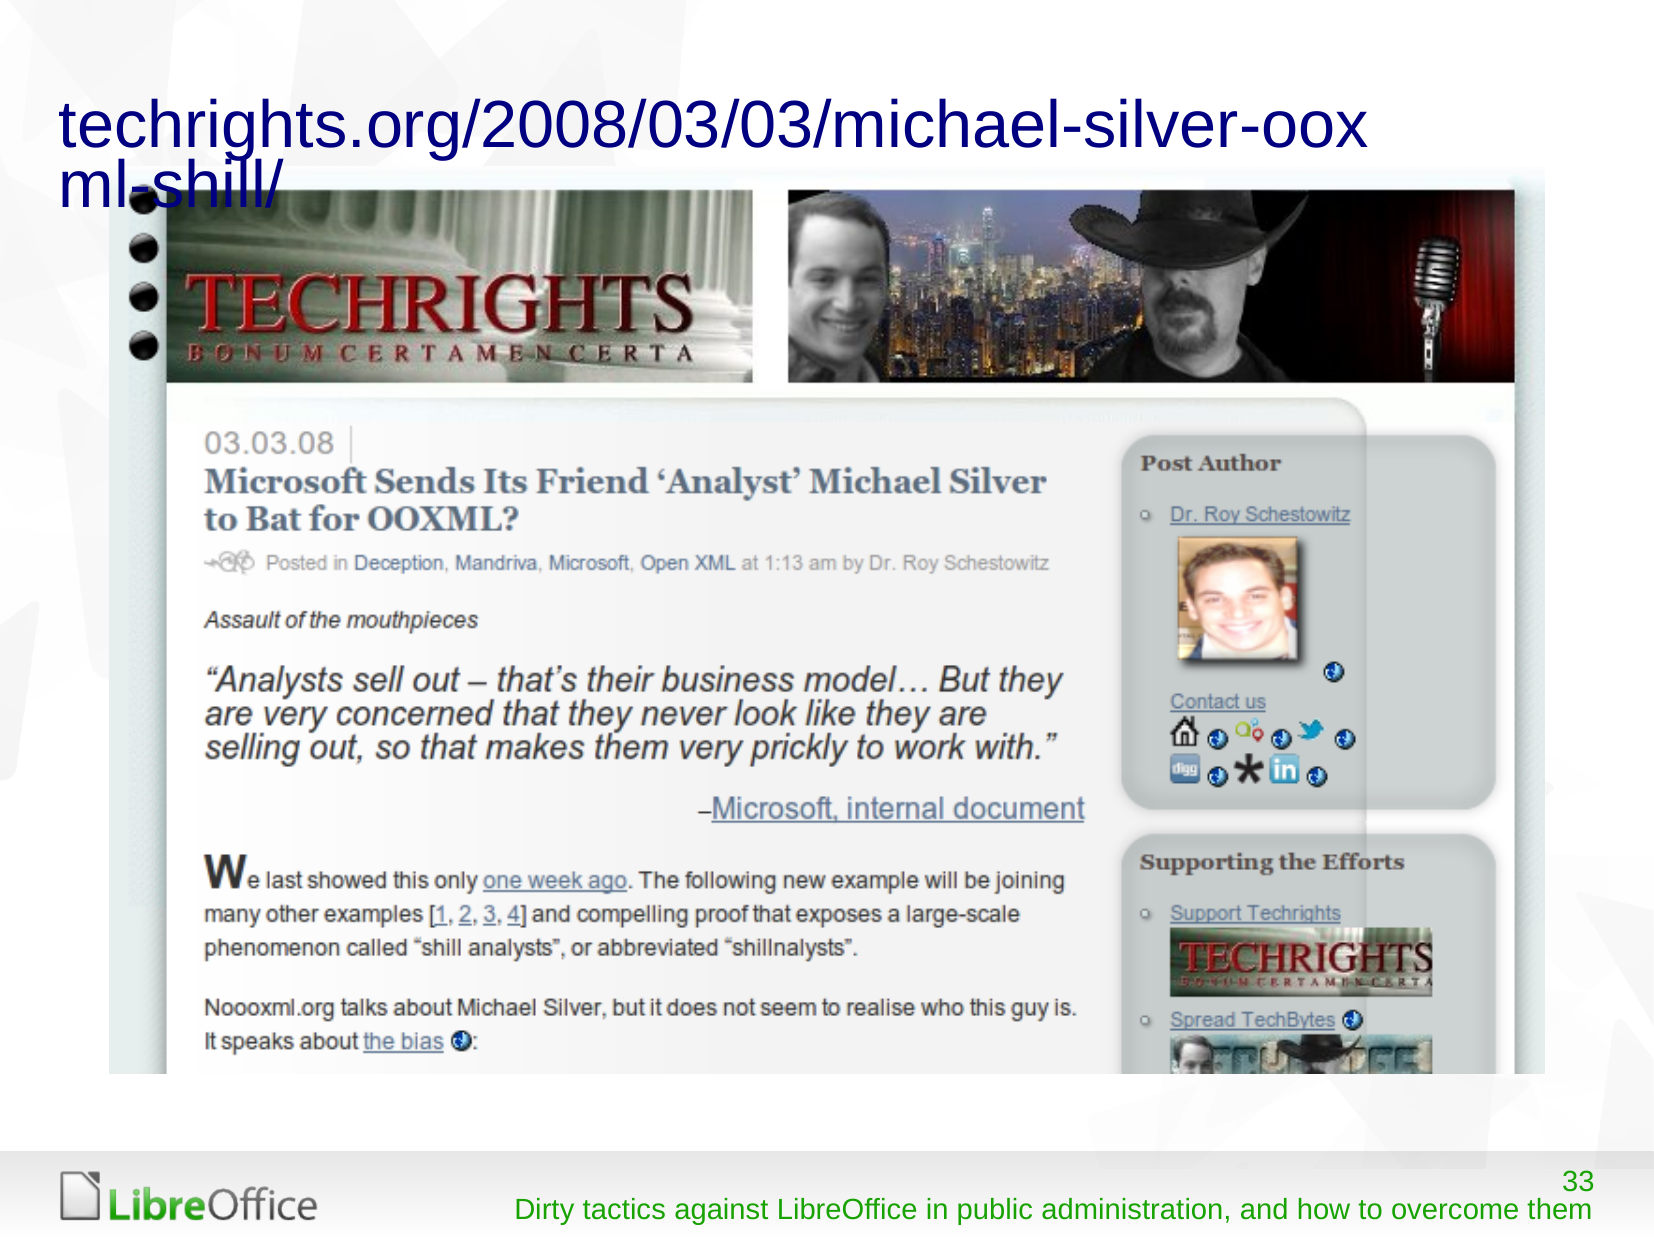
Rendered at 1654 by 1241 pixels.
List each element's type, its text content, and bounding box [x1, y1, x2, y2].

picture [0, 0, 1654, 1169]
picture [41, 1152, 337, 1240]
title techrights.org/2008/03/03/michael-silver-ooxml-shill/ [59, 35, 1418, 213]
